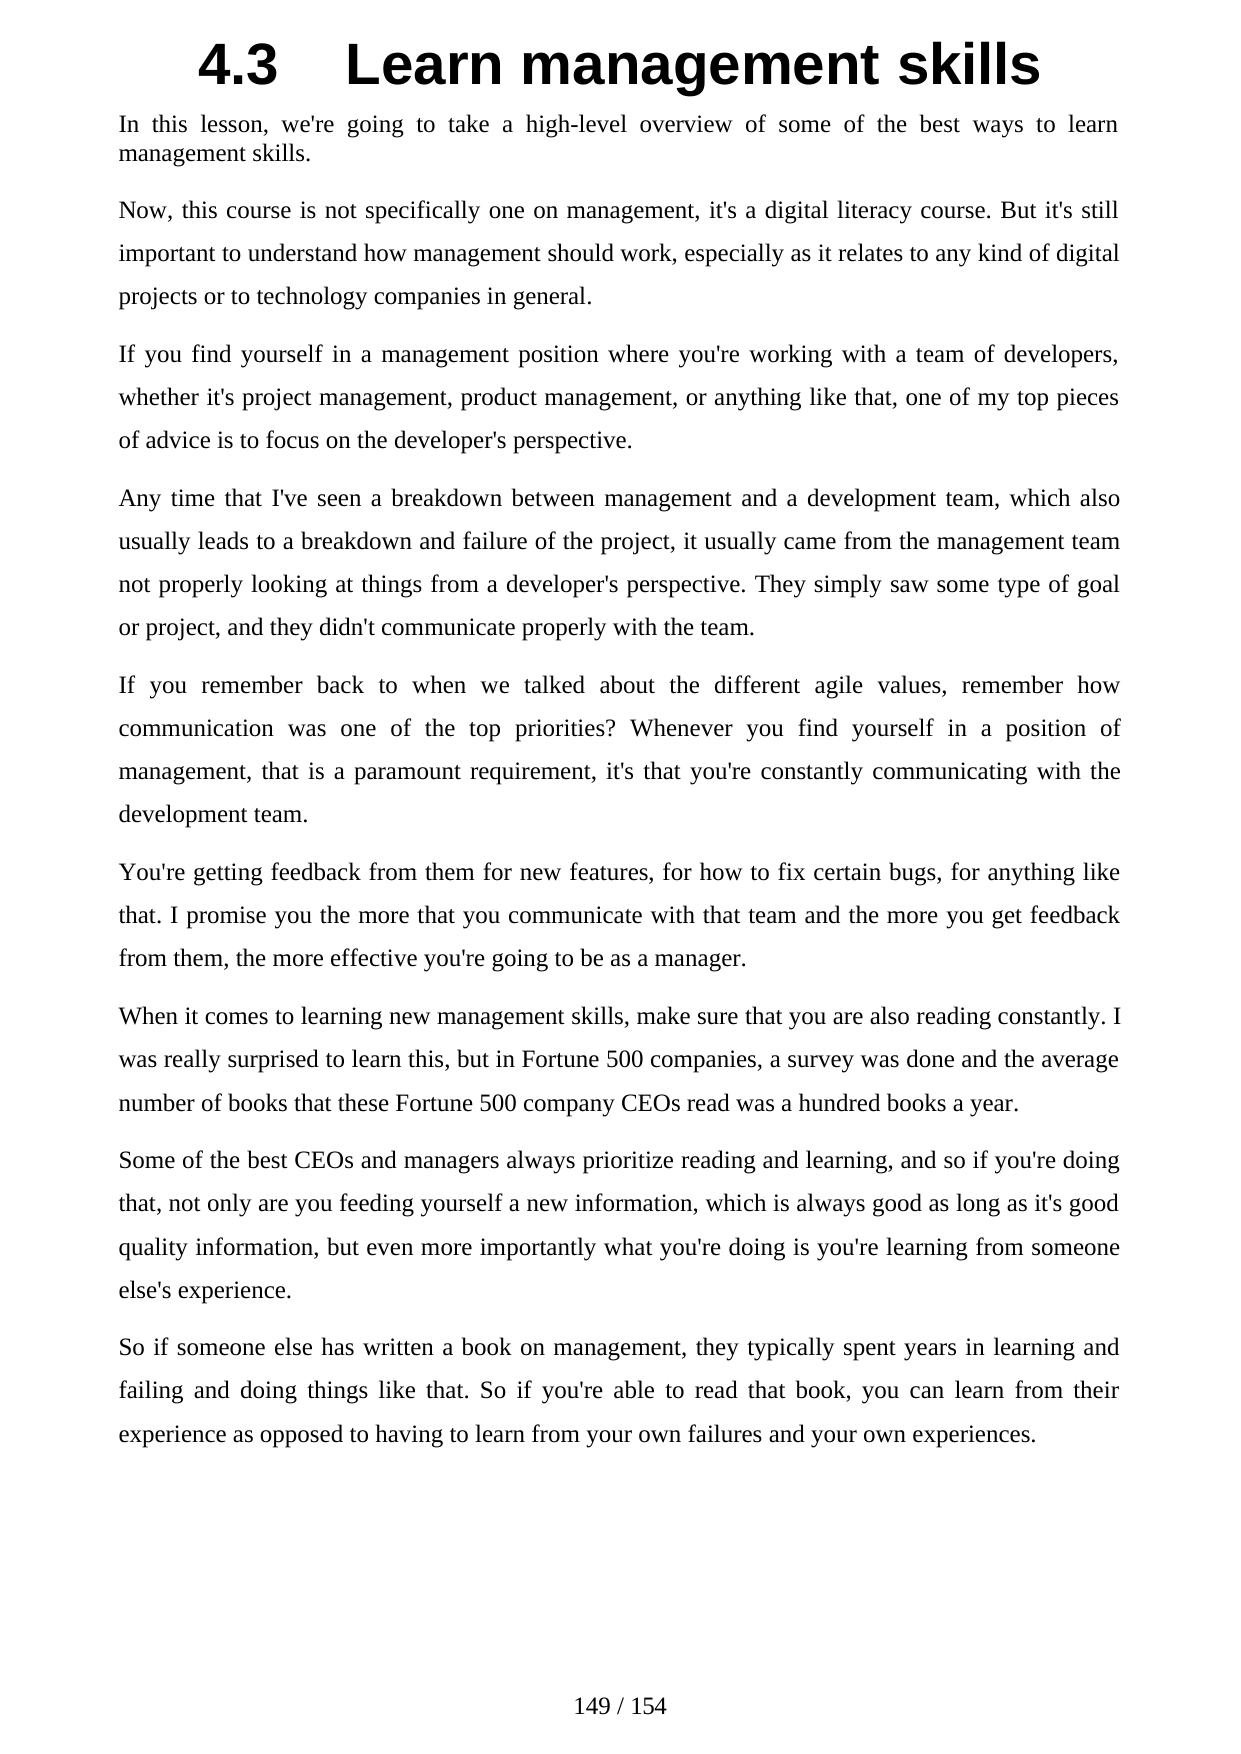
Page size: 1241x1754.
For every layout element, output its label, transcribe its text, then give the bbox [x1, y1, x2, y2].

subtitle Learn management skills [198, 29, 1211, 96]
text In this lesson, we're going to take a high-level overview of some of the best ways to learn management skills. [118, 109, 1120, 166]
text If you find yourself in a management position where you're working with a team of developers, whether it's project management, product management, or anything like that, one of my top pieces of advice is to focus on the developer's perspective. [118, 339, 1121, 454]
text Some of the best CEOs and managers always prioritize reading and learning, and so if you're doing that, not only are you feeding yourself a new information, which is always good as long as it's good quality information, but even more importantly what you're doing is you're learning from someone else's experience. [118, 1145, 1122, 1303]
text Any time that I've seen a breakdown between management and a development team, which also usually leads to a breakdown and failure of the project, it usually came from the management team not properly looking at things from a developer's perspective. They simply saw some type of goal or project, and they didn't communicate properly with the team. [118, 483, 1121, 641]
text If you remember back to when we talked about the different agile values, remember how communication was one of the top priorities? Whenever you find yourself in a position of management, that is a paramount requirement, it's that you're constantly communicating with the development team. [118, 670, 1122, 828]
text Now, this course is not specifically one on management, it's a digital literacy course. But it's still important to understand how management should work, especially as it relates to any kind of digital projects or to technology companies in general. [118, 195, 1121, 310]
text You're getting feedback from them for new features, for how to fix certain bugs, for anything like that. I promise you the more that you communicate with that team and the more you get feedback from them, the more effective you're going to be as a manager. [118, 857, 1122, 972]
text When it comes to learning new management skills, make sure that you are also reading constantly. I was really surprised to learn this, but in Fortune 500 companies, a survey was done and the average number of books that these Fortune 500 company CEOs read was a hundred books a year. [118, 1001, 1121, 1116]
text So if someone else has written a book on management, they typically spent years in learning and failing and doing things like that. So if you're able to read that book, you can learn from their experience as opposed to having to learn from your own failures and your own experiences. [118, 1332, 1121, 1447]
